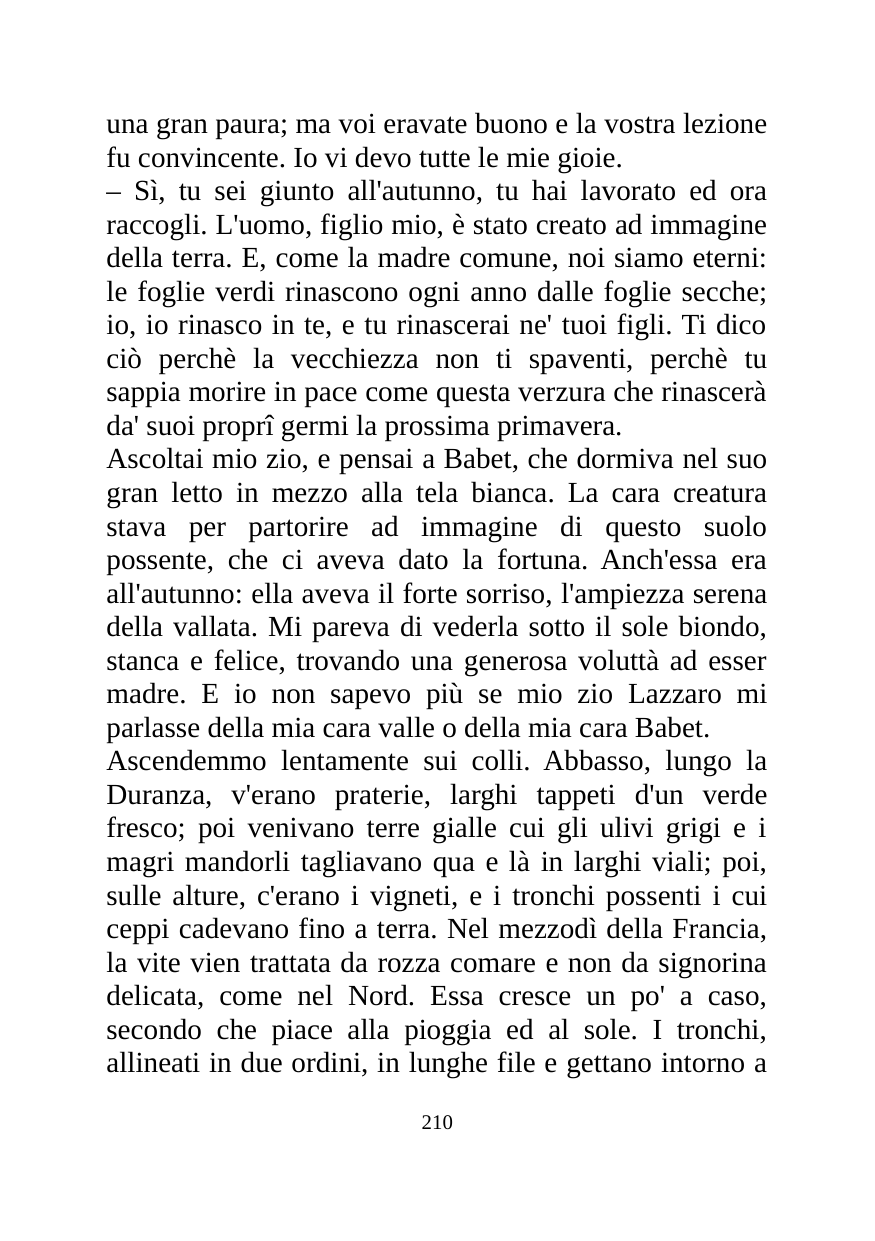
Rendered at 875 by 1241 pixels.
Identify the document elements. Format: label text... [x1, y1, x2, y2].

text Ascoltai mio zio, e pensai a Babet, che dormiva nel suo gran letto in mezzo alla tela bianca. La cara creatura stava per partorire ad immagine di questo suolo possente, che ci aveva dato la fortuna. Anch'essa era all'autunno: ella aveva il forte sorriso, l'ampiezza serena della vallata. Mi pareva di vederla sotto il sole biondo, stanca e felice, trovando una generosa voluttà ad esser madre. E io non sapevo più se mio zio Lazzaro mi parlasse della mia cara valle o della mia cara Babet. [106, 442, 768, 743]
text – Sì, tu sei giunto all'autunno, tu hai lavorato ed ora raccogli. L'uomo, figlio mio, è stato creato ad immagine della terra. E, come la madre comune, noi siamo eterni: le foglie verdi rinascono ogni anno dalle foglie secche; io, io rinasco in te, e tu rinascerai ne' tuoi figli. Ti dico ciò perchè la vecchiezza non ti spaventi, perchè tu sappia morire in pace come questa verzura che rinascerà da' suoi proprî germi la prossima primavera. [106, 173, 768, 442]
text una gran paura; ma voi eravate buono e la vostra lezione fu convincente. Io vi devo tutte le mie gioie. [106, 106, 768, 173]
text Ascendemmo lentamente sui colli. Abbasso, lungo la Duranza, v'erano praterie, larghi tappeti d'un verde fresco; poi venivano terre gialle cui gli ulivi grigi e i magri mandorli tagliavano qua e là in larghi viali; poi, sulle alture, c'erano i vigneti, e i tronchi possenti i cui ceppi cadevano fino a terra. Nel mezzodì della Francia, la vite vien trattata da rozza comare e non da signorina delicata, come nel Nord. Essa cresce un po' a caso, secondo che piace alla pioggia ed al sole. I tronchi, allineati in due ordini, in lunghe file e gettano intorno a [106, 743, 768, 1079]
